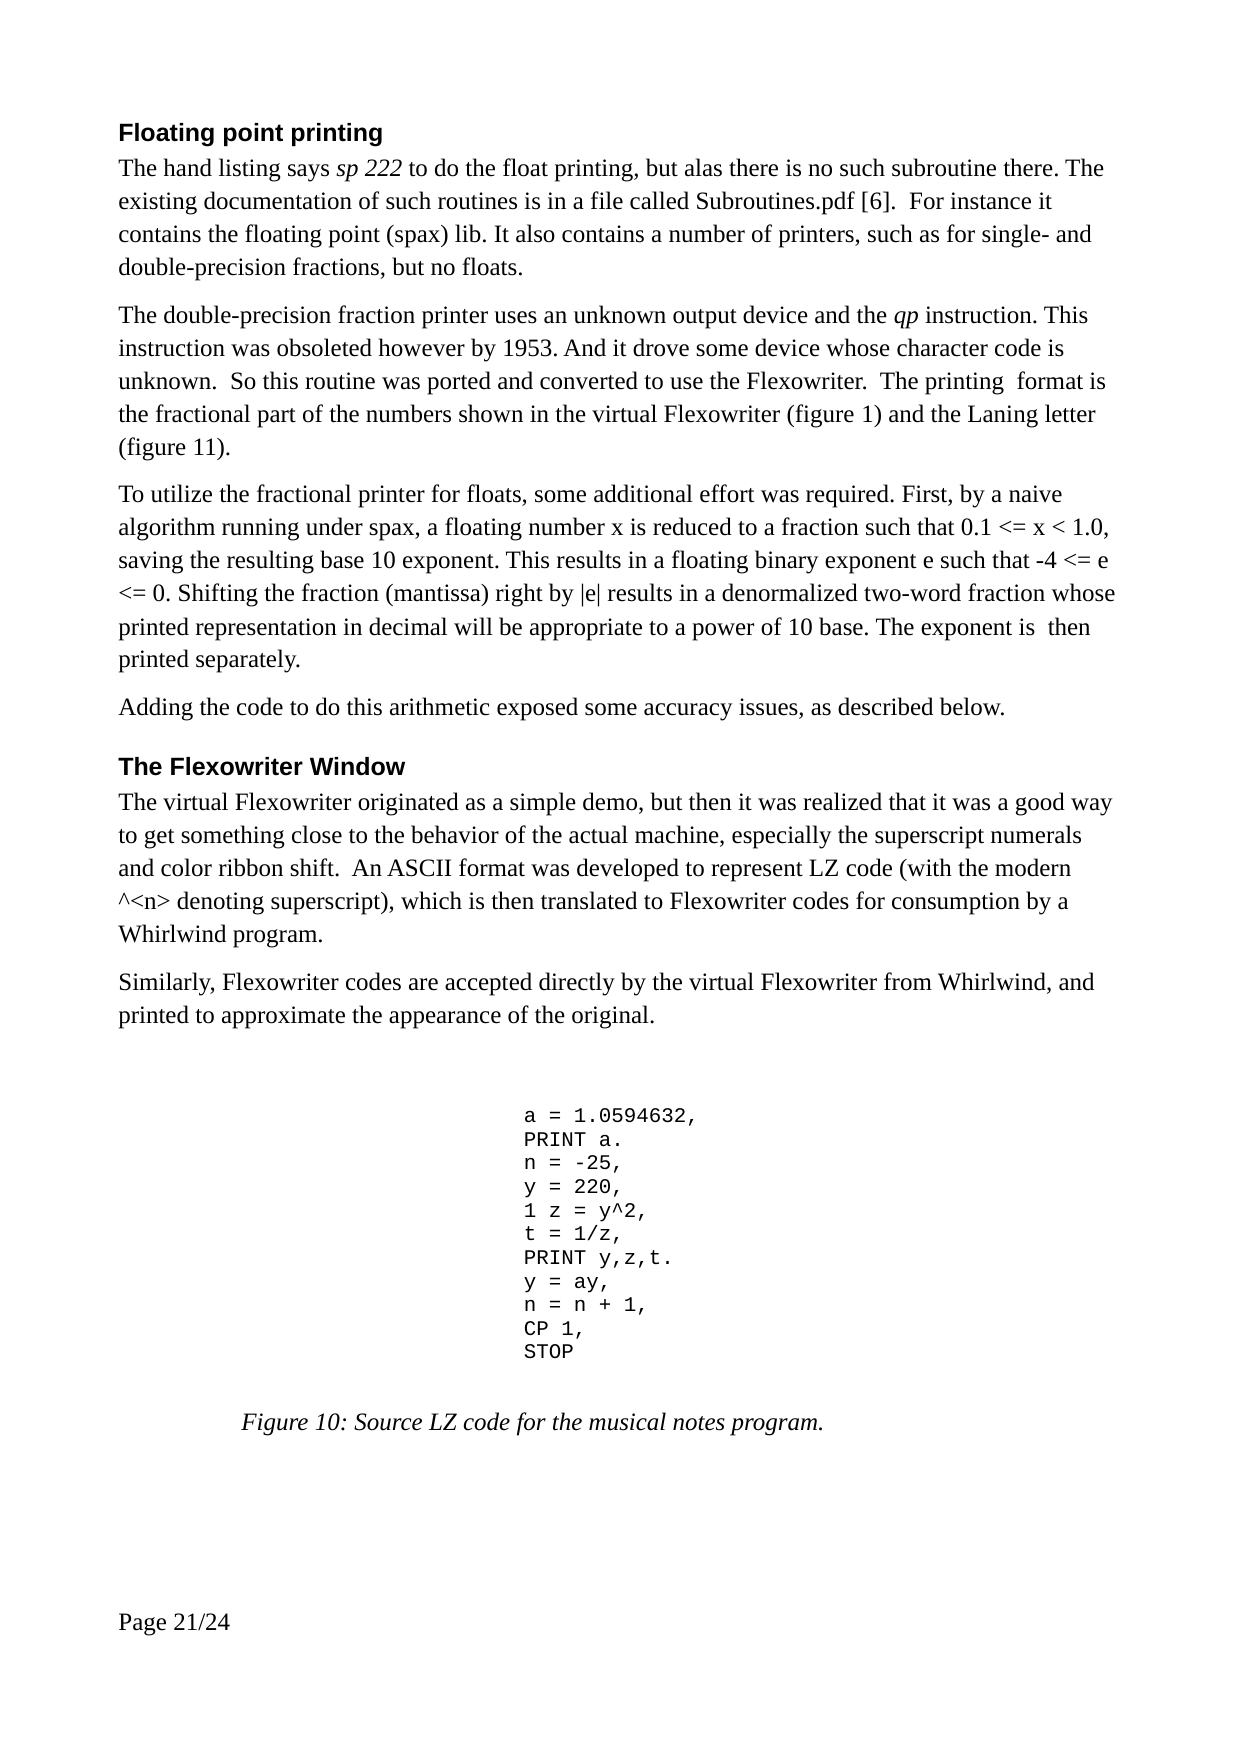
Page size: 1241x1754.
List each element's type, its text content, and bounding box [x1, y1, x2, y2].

text The hand listing says sp 222 to do the float printing, but alas there is no such subroutine there. The existing documentation of such routines is in a file called Subroutines.pdf [6]. For instance it contains the floating point (spax) lib. It also contains a number of printers, such as for single- and double-precision fractions, but no floats. [118, 153, 1122, 281]
text Similarly, Flexowriter codes are accepted directly by the virtual Flexowriter from Whirlwind, and printed to approximate the appearance of the original. [118, 967, 1122, 1029]
subtitle Floating point printing [118, 118, 1122, 147]
text To utilize the fractional printer for floats, some additional effort was required. First, by a naive algorithm running under spax, a floating number x is reduced to a fraction such that 0.1 <= x < 1.0, saving the resulting base 10 exponent. This results in a floating binary exponent e such that -4 <= e <= 0. Shifting the fraction (mantissa) right by |e| results in a denormalized two-word fraction whose printed representation in decimal will be appropriate to a power of 10 base. The exponent is then printed separately. [118, 479, 1122, 673]
subtitle The Flexowriter Window [118, 752, 1122, 781]
text The double-precision fraction printer uses an unknown output device and the qp instruction. This instruction was obsoleted however by 1953. And it drove some device whose character code is unknown. So this routine was ported and converted to use the Flexowriter. The printing format is the fractional part of the numbers shown in the virtual Flexowriter (figure 1) and the Laning letter (figure 11). [118, 300, 1122, 461]
text The virtual Flexowriter originated as a simple demo, but then it was realized that it was a good way to get something close to the behavior of the actual machine, especially the superscript numerals and color ribbon shift. An ASCII format was developed to represent LZ code (with the modern ^<n> denoting superscript), which is then translated to Flexowriter codes for consumption by a Whirlwind program. [118, 787, 1122, 948]
text Figure 10: Source LZ code for the musical notes program. [241, 1089, 999, 1435]
text Adding the code to do this arithmetic exposed some accuracy issues, as described below. [118, 692, 1122, 721]
